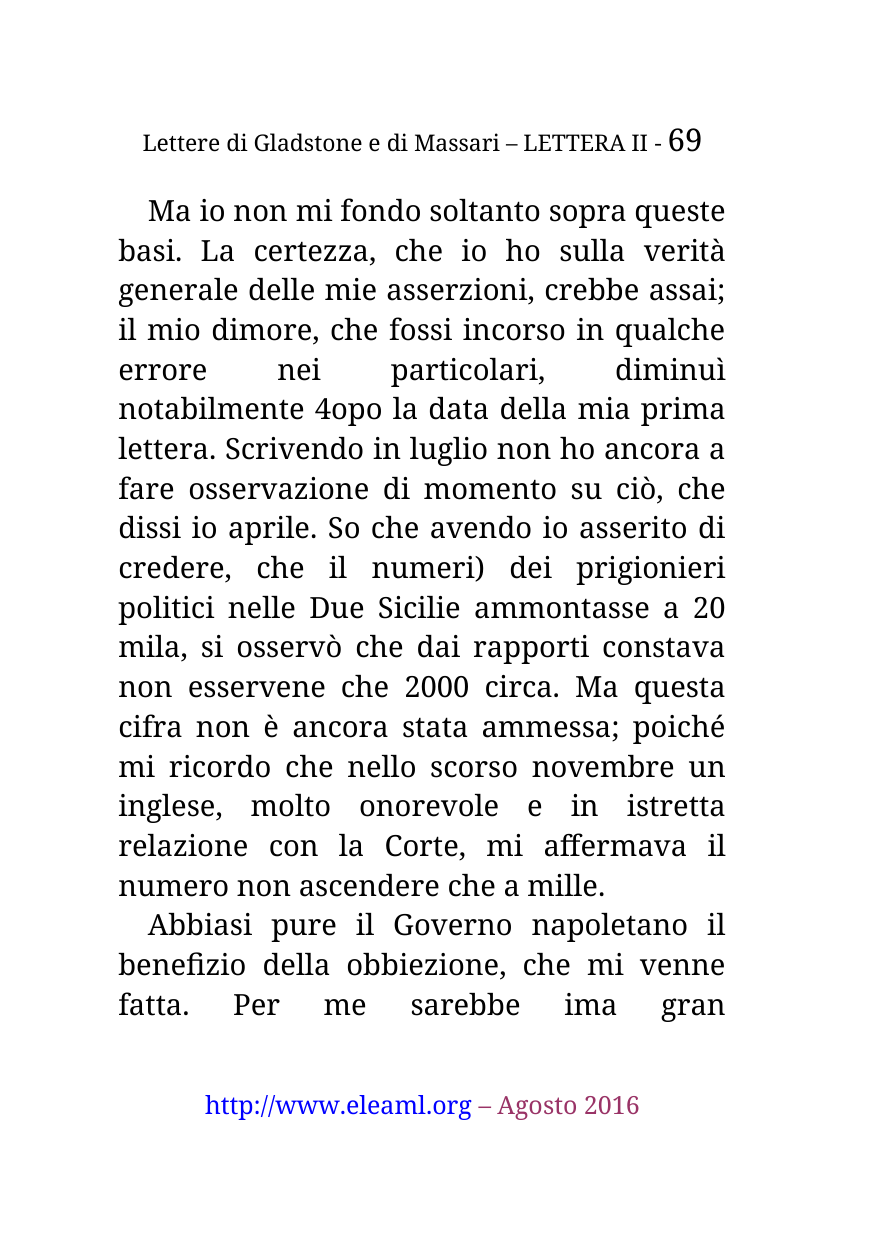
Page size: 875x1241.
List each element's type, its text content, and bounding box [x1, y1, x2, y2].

text Ma io non mi fondo soltanto sopra queste basi. La certezza, che io ho sulla verità generale delle mie asserzioni, crebbe assai; il mio dimore, che fossi incorso in qualche errore nei particolari, diminuì notabilmente 4opo la data della mia prima lettera. Scrivendo in luglio non ho ancora a fare osservazione di momento su ciò, che dissi io aprile. So che avendo io asserito di credere, che il numeri) dei prigionieri politici nelle Due Sicilie ammontasse a 20 mila, si osservò che dai rapporti constava non esservene che 2000 circa. Ma questa cifra non è ancora stata ammessa; poiché mi ricordo che nello scorso novembre un inglese, molto onorevole e in istretta relazione con la Corte, mi affermava il numero non ascendere che a mille. [118, 190, 726, 904]
text Abbiasi pure il Governo napoletano il benefizio della obbiezione, che mi venne fatta. Per me sarebbe ima gran [118, 904, 726, 1024]
